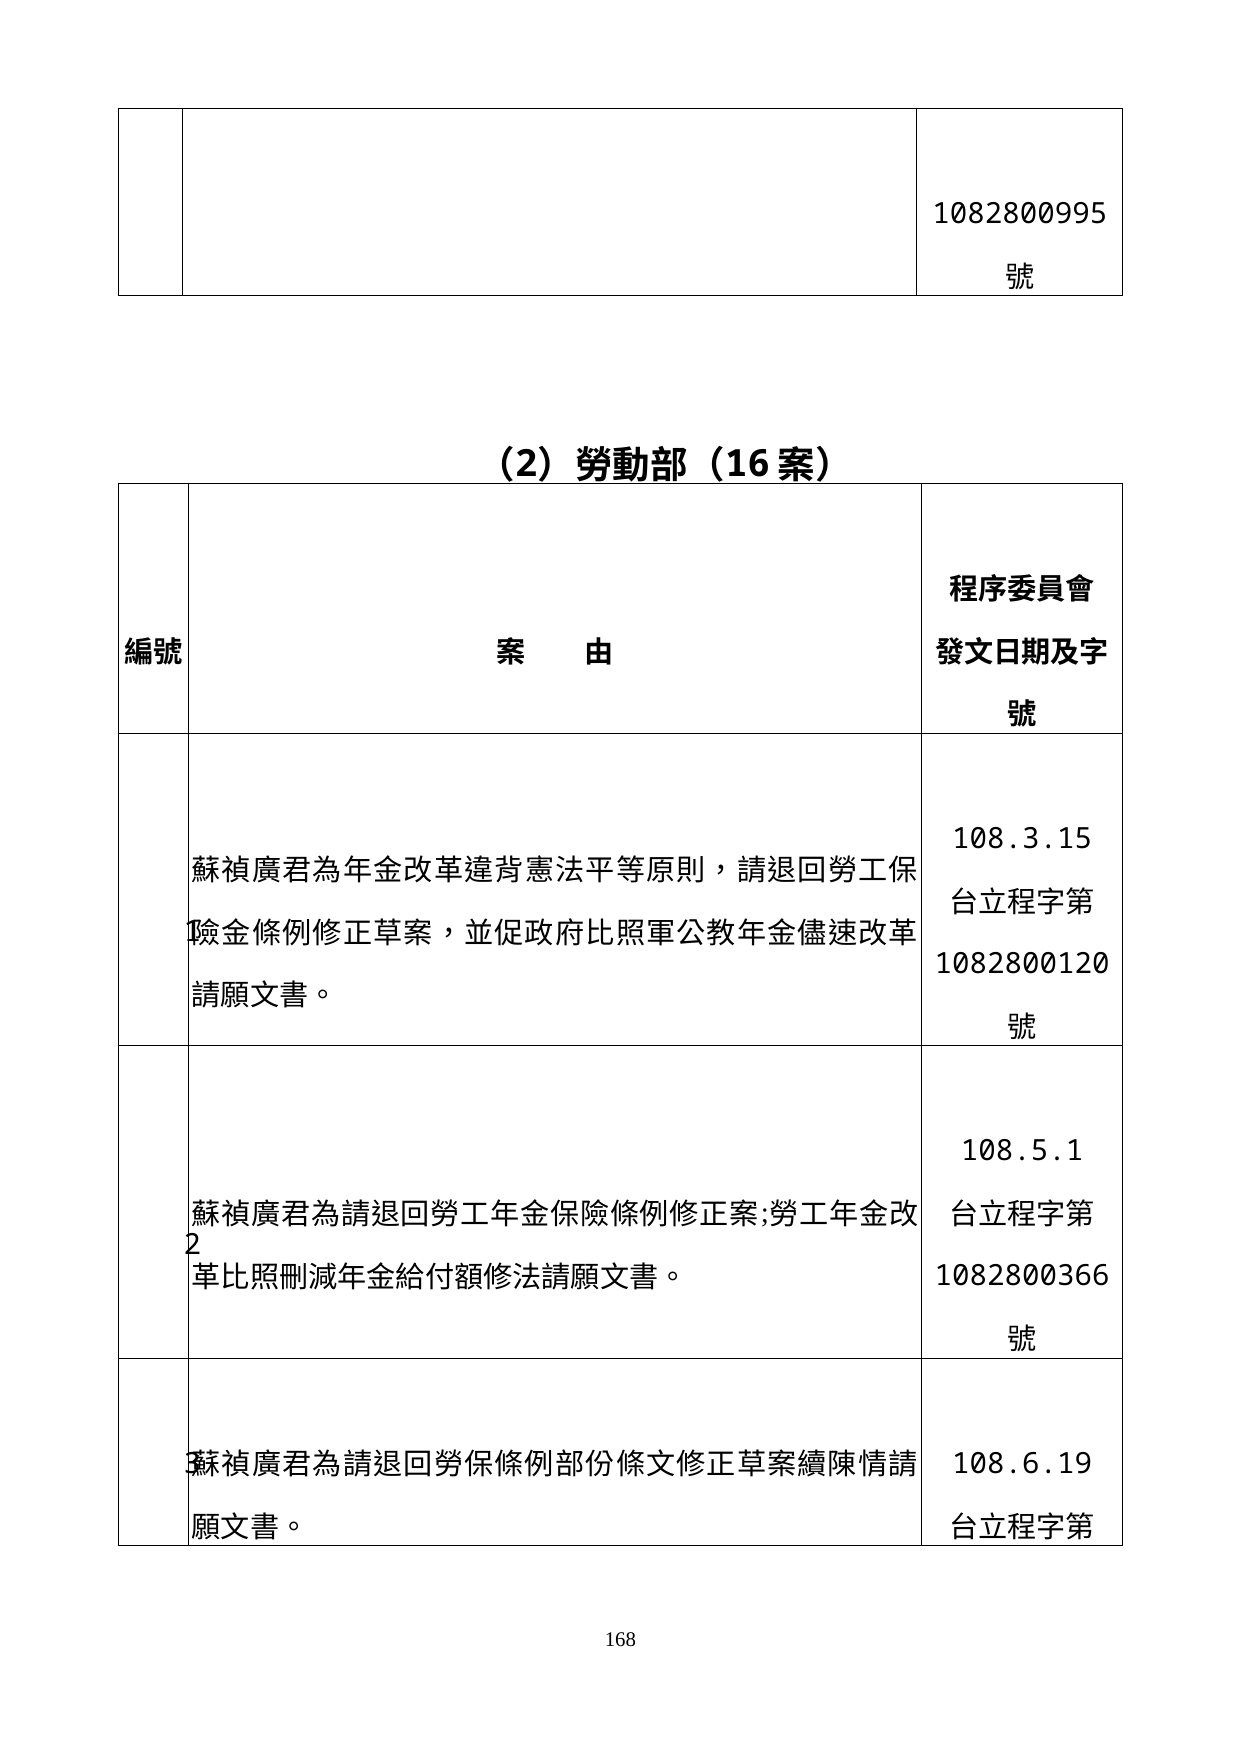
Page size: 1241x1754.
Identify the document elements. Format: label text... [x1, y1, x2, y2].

table_cell 108.3.15 台立程字第1082800120號 [922, 734, 1122, 1045]
table_cell [183, 109, 916, 295]
table_cell 108.5.1 台立程字第1082800366號 [922, 1046, 1122, 1358]
table_cell [119, 734, 188, 1045]
subtitle 勞動部（16案） [477, 420, 1122, 483]
table_cell 蘇禎廣君為請退回勞保條例部份條文修正草案續陳情請願文書。 [189, 1359, 921, 1545]
table_cell 蘇禎廣君為請退回勞工年金保險條例修正案;勞工年金改革比照刪減年金給付額修法請願文書。 [189, 1046, 921, 1358]
table_cell 108.6.19 台立程字第 [922, 1359, 1122, 1545]
table_header 編號 [119, 484, 188, 733]
table_cell [119, 1046, 188, 1358]
table_cell 1082800995號 [917, 109, 1122, 295]
table_cell [119, 1359, 188, 1545]
table_header 案 由 [189, 484, 921, 733]
table_cell 蘇禎廣君為年金改革違背憲法平等原則，請退回勞工保險金條例修正草案，並促政府比照軍公教年金儘速改革請願文書。 [189, 734, 921, 1045]
table_cell [119, 109, 182, 295]
table_header 程序委員會 發文日期及字號 [922, 484, 1122, 733]
